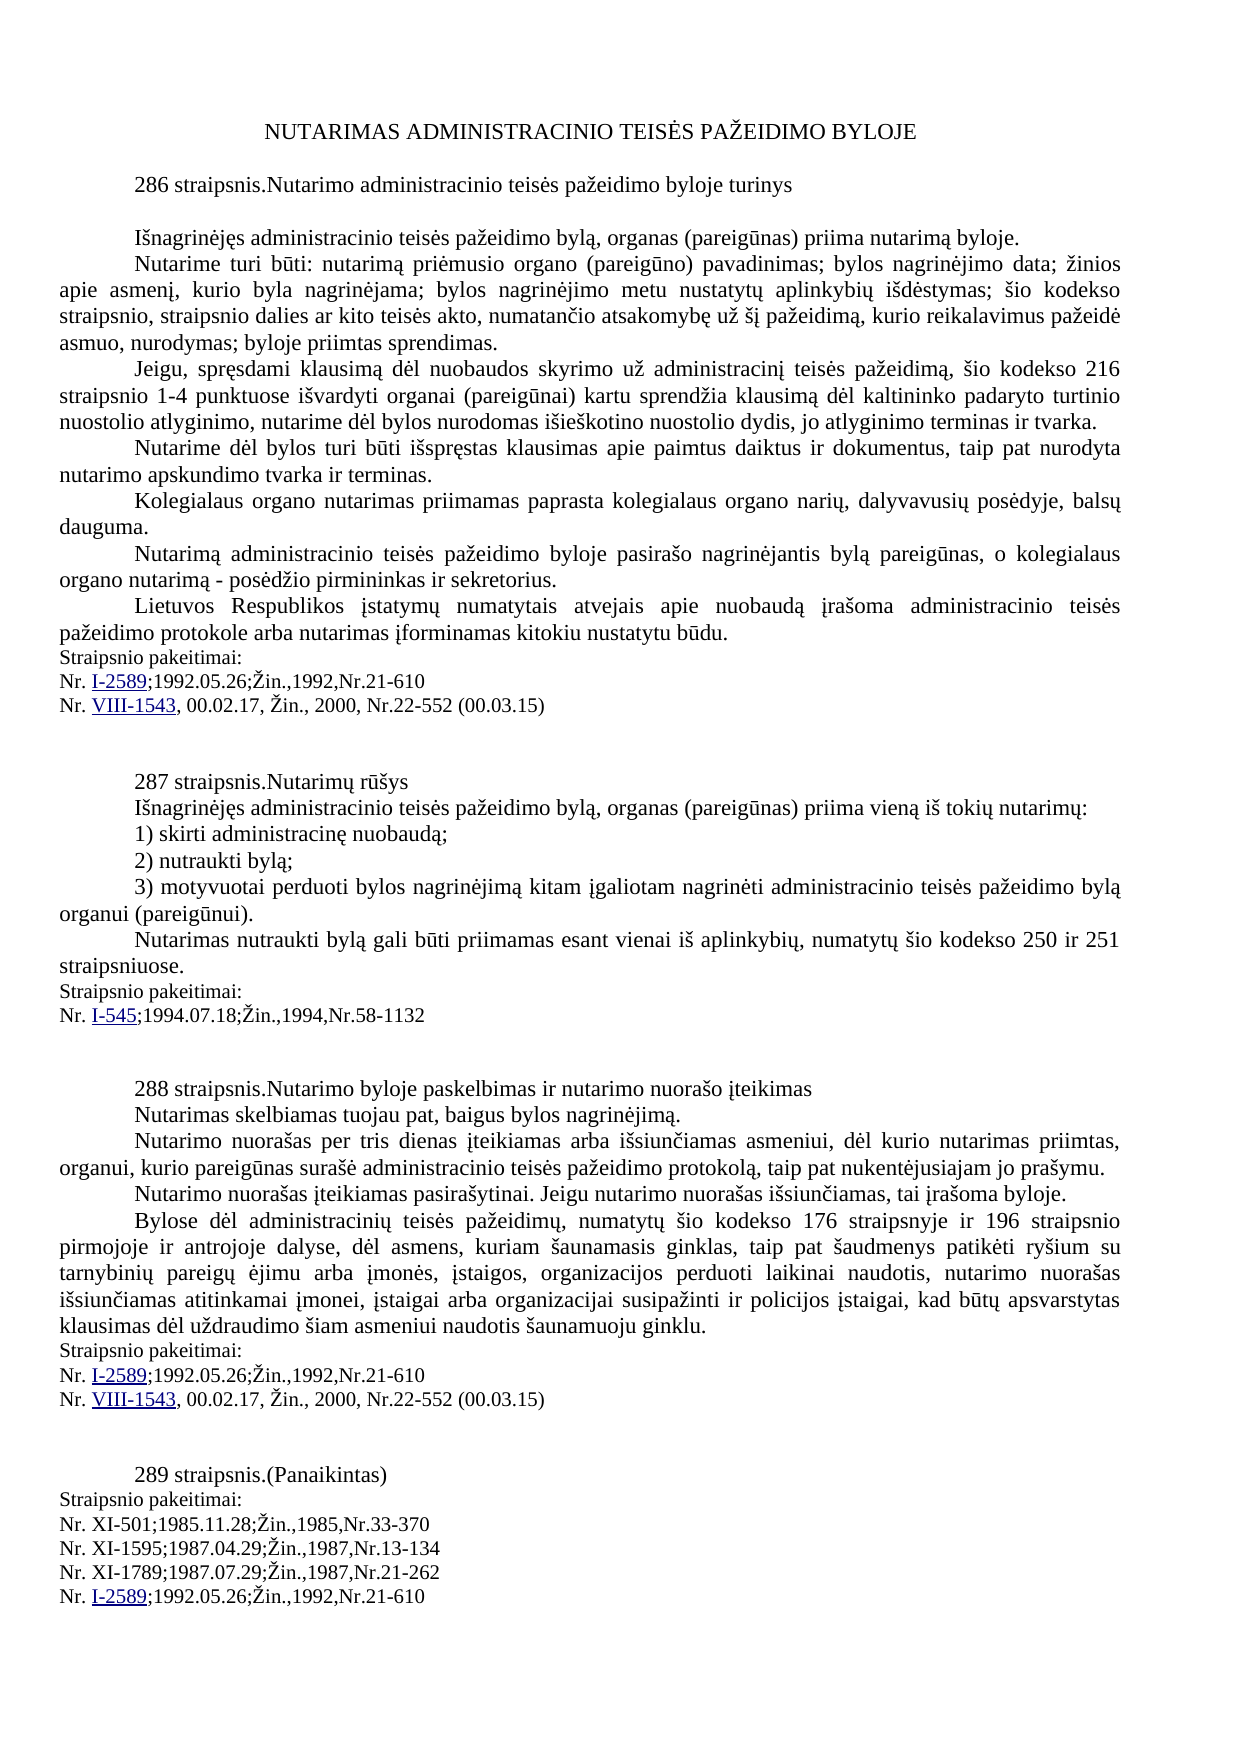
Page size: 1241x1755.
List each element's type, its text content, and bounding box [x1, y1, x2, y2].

text Jeigu, spręsdami klausimą dėl nuobaudos skyrimo už administracinį teisės pažeidimą, šio kodekso 216 straipsnio 1-4 punktuose išvardyti organai (pareigūnai) kartu sprendžia klausimą dėl kaltininko padaryto turtinio nuostolio atlyginimo, nutarime dėl bylos nurodomas išieškotino nuostolio dydis, jo atlyginimo terminas ir tvarka. [59, 355, 1122, 434]
text Straipsnio pakeitimai: [59, 979, 1122, 1003]
text Išnagrinėjęs administracinio teisės pažeidimo bylą, organas (pareigūnas) priima nutarimą byloje. [59, 223, 1122, 250]
text 289 straipsnis.(Panaikintas) [59, 1461, 1122, 1487]
text Nr. I-545;1994.07.18;Žin.,1994,Nr.58-1132 [59, 1003, 1122, 1027]
text Nutarimo nuorašas per tris dienas įteikiamas arba išsiunčiamas asmeniui, dėl kurio nutarimas priimtas, organui, kurio pareigūnas surašė administracinio teisės pažeidimo protokolą, taip pat nukentėjusiajam jo prašymu. [59, 1128, 1122, 1180]
text Straipsnio pakeitimai: [59, 1338, 1122, 1362]
text Nr. XI-1789;1987.07.29;Žin.,1987,Nr.21-262 [59, 1559, 1122, 1584]
text 3) motyvuotai perduoti bylos nagrinėjimą kitam įgaliotam nagrinėti administracinio teisės pažeidimo bylą organui (pareigūnui). [59, 873, 1122, 926]
text 288 straipsnis.Nutarimo byloje paskelbimas ir nutarimo nuorašo įteikimas [59, 1075, 1122, 1101]
text Nutarimą administracinio teisės pažeidimo byloje pasirašo nagrinėjantis bylą pareigūnas, o kolegialaus organo nutarimą - posėdžio pirmininkas ir sekretorius. [59, 540, 1122, 592]
text Nutarime turi būti: nutarimą priėmusio organo (pareigūno) pavadinimas; bylos nagrinėjimo data; žinios apie asmenį, kurio byla nagrinėjama; bylos nagrinėjimo metu nustatytų aplinkybių išdėstymas; šio kodekso straipsnio, straipsnio dalies ar kito teisės akto, numatančio atsakomybę už šį pažeidimą, kurio reikalavimus pažeidė asmuo, nurodymas; byloje priimtas sprendimas. [59, 250, 1122, 355]
text NUTARIMAS ADMINISTRACINIO TEISĖS PAŽEIDIMO BYLOJE [59, 118, 1122, 144]
text 1) skirti administracinę nuobaudą; [59, 821, 1122, 847]
text Nutarimas skelbiamas tuojau pat, baigus bylos nagrinėjimą. [59, 1101, 1122, 1128]
text 287 straipsnis.Nutarimų rūšys [59, 768, 1122, 794]
text Straipsnio pakeitimai: [59, 1487, 1122, 1511]
text Bylose dėl administracinių teisės pažeidimų, numatytų šio kodekso 176 straipsnyje ir 196 straipsnio pirmojoje ir antrojoje dalyse, dėl asmens, kuriam šaunamasis ginklas, taip pat šaudmenys patikėti ryšium su tarnybinių pareigų ėjimu arba įmonės, įstaigos, organizacijos perduoti laikinai naudotis, nutarimo nuorašas išsiunčiamas atitinkamai įmonei, įstaigai arba organizacijai susipažinti ir policijos įstaigai, kad būtų apsvarstytas klausimas dėl uždraudimo šiam asmeniui naudotis šaunamuoju ginklu. [59, 1207, 1122, 1338]
text Nutarime dėl bylos turi būti išspręstas klausimas apie paimtus daiktus ir dokumentus, taip pat nurodyta nutarimo apskundimo tvarka ir terminas. [59, 434, 1122, 487]
text Lietuvos Respublikos įstatymų numatytais atvejais apie nuobaudą įrašoma administracinio teisės pažeidimo protokole arba nutarimas įforminamas kitokiu nustatytu būdu. [59, 592, 1122, 645]
text Kolegialaus organo nutarimas priimamas paprasta kolegialaus organo narių, dalyvavusių posėdyje, balsų dauguma. [59, 487, 1122, 540]
text 2) nutraukti bylą; [59, 847, 1122, 873]
text Išnagrinėjęs administracinio teisės pažeidimo bylą, organas (pareigūnas) priima vieną iš tokių nutarimų: [59, 794, 1122, 821]
text Nr. XI-1595;1987.04.29;Žin.,1987,Nr.13-134 [59, 1536, 1122, 1559]
text Nutarimas nutraukti bylą gali būti priimamas esant vienai iš aplinkybių, numatytų šio kodekso 250 ir 251 straipsniuose. [59, 926, 1122, 979]
text Nr. I-2589;1992.05.26;Žin.,1992,Nr.21-610 [59, 1362, 1122, 1387]
text Nutarimo nuorašas įteikiamas pasirašytinai. Jeigu nutarimo nuorašas išsiunčiamas, tai įrašoma byloje. [59, 1180, 1122, 1207]
text 286 straipsnis.Nutarimo administracinio teisės pažeidimo byloje turinys [59, 171, 1122, 197]
text Nr. I-2589;1992.05.26;Žin.,1992,Nr.21-610 [59, 669, 1122, 693]
text Nr. XI-501;1985.11.28;Žin.,1985,Nr.33-370 [59, 1511, 1122, 1536]
text Nr. VIII-1543, 00.02.17, Žin., 2000, Nr.22-552 (00.03.15) [59, 693, 1122, 717]
text Nr. VIII-1543, 00.02.17, Žin., 2000, Nr.22-552 (00.03.15) [59, 1387, 1122, 1411]
text Nr. I-2589;1992.05.26;Žin.,1992,Nr.21-610 [59, 1584, 1122, 1608]
text Straipsnio pakeitimai: [59, 645, 1122, 669]
